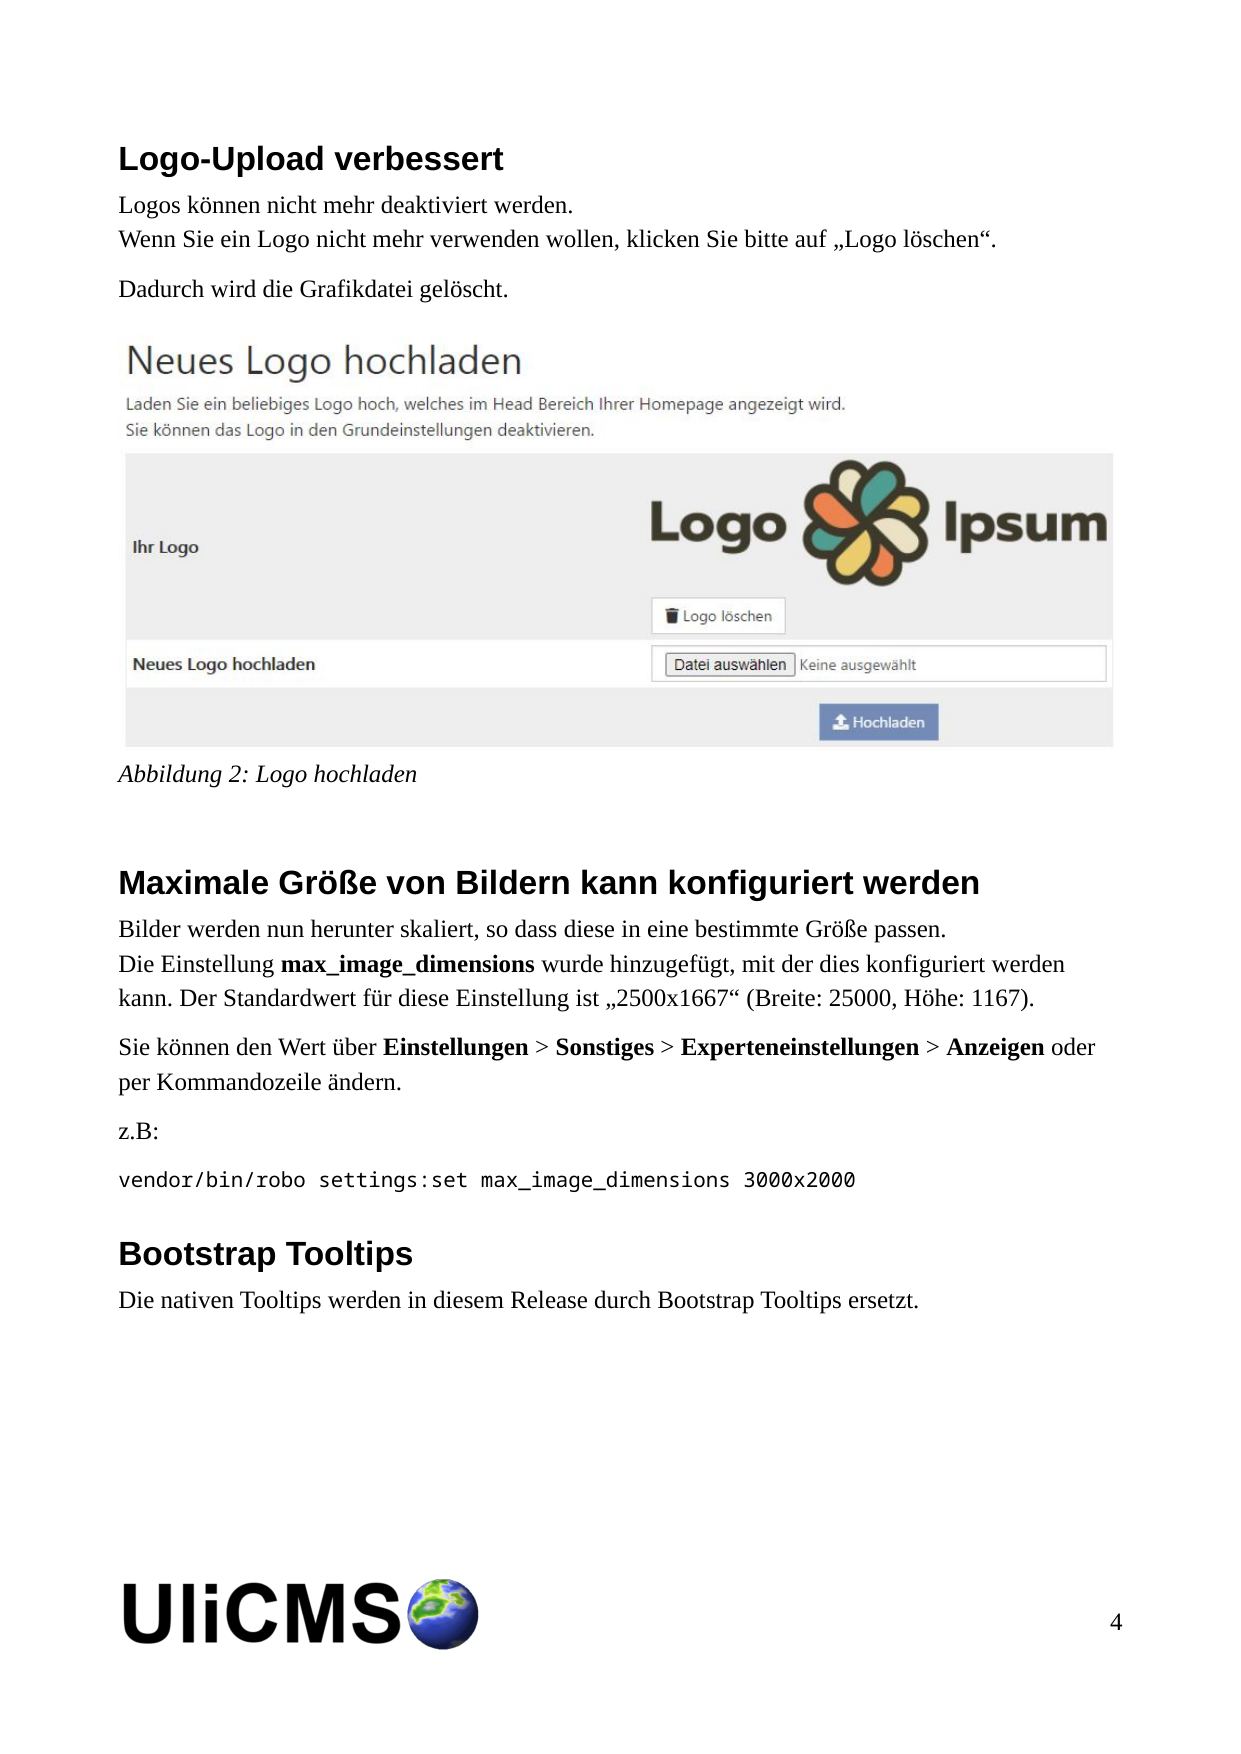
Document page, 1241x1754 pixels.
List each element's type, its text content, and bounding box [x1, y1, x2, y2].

subtitle Logo-Upload verbessert [118, 139, 1122, 178]
picture [118, 335, 1123, 759]
text Die nativen Tooltips werden in diesem Release durch Bootstrap Tooltips ersetzt. [118, 1285, 1122, 1314]
text Dadurch wird die Grafikdatei gelöscht. [118, 274, 1122, 302]
text Sie können den Wert über Einstellungen > Sonstiges > Experteneinstellungen > Anzeigen oder per Kommandozeile ändern. [118, 1032, 1122, 1095]
text Abbildung 2: Logo hochladen [118, 759, 1122, 787]
subtitle Bootstrap Tooltips [118, 1234, 1122, 1273]
picture [118, 1578, 479, 1652]
subtitle Maximale Größe von Bildern kann konfiguriert werden [118, 863, 1122, 902]
text vendor/bin/robo settings:set max_image_dimensions 3000x2000 [118, 1165, 1122, 1193]
text Logos können nicht mehr deaktiviert werden. Wenn Sie ein Logo nicht mehr verwenden wollen, klicken Sie bitte auf „Logo löschen“. [118, 190, 1122, 253]
text Bilder werden nun herunter skaliert, so dass diese in eine bestimmte Größe passen. Die Einstellung max_image_dimensions wurde hinzugefügt, mit der dies konfiguriert werden kann. Der Standardwert für diese Einstellung ist „2500x1667“ (Breite: 25000, Höhe: 1167). [118, 914, 1122, 1012]
text z.B: [118, 1116, 1122, 1144]
